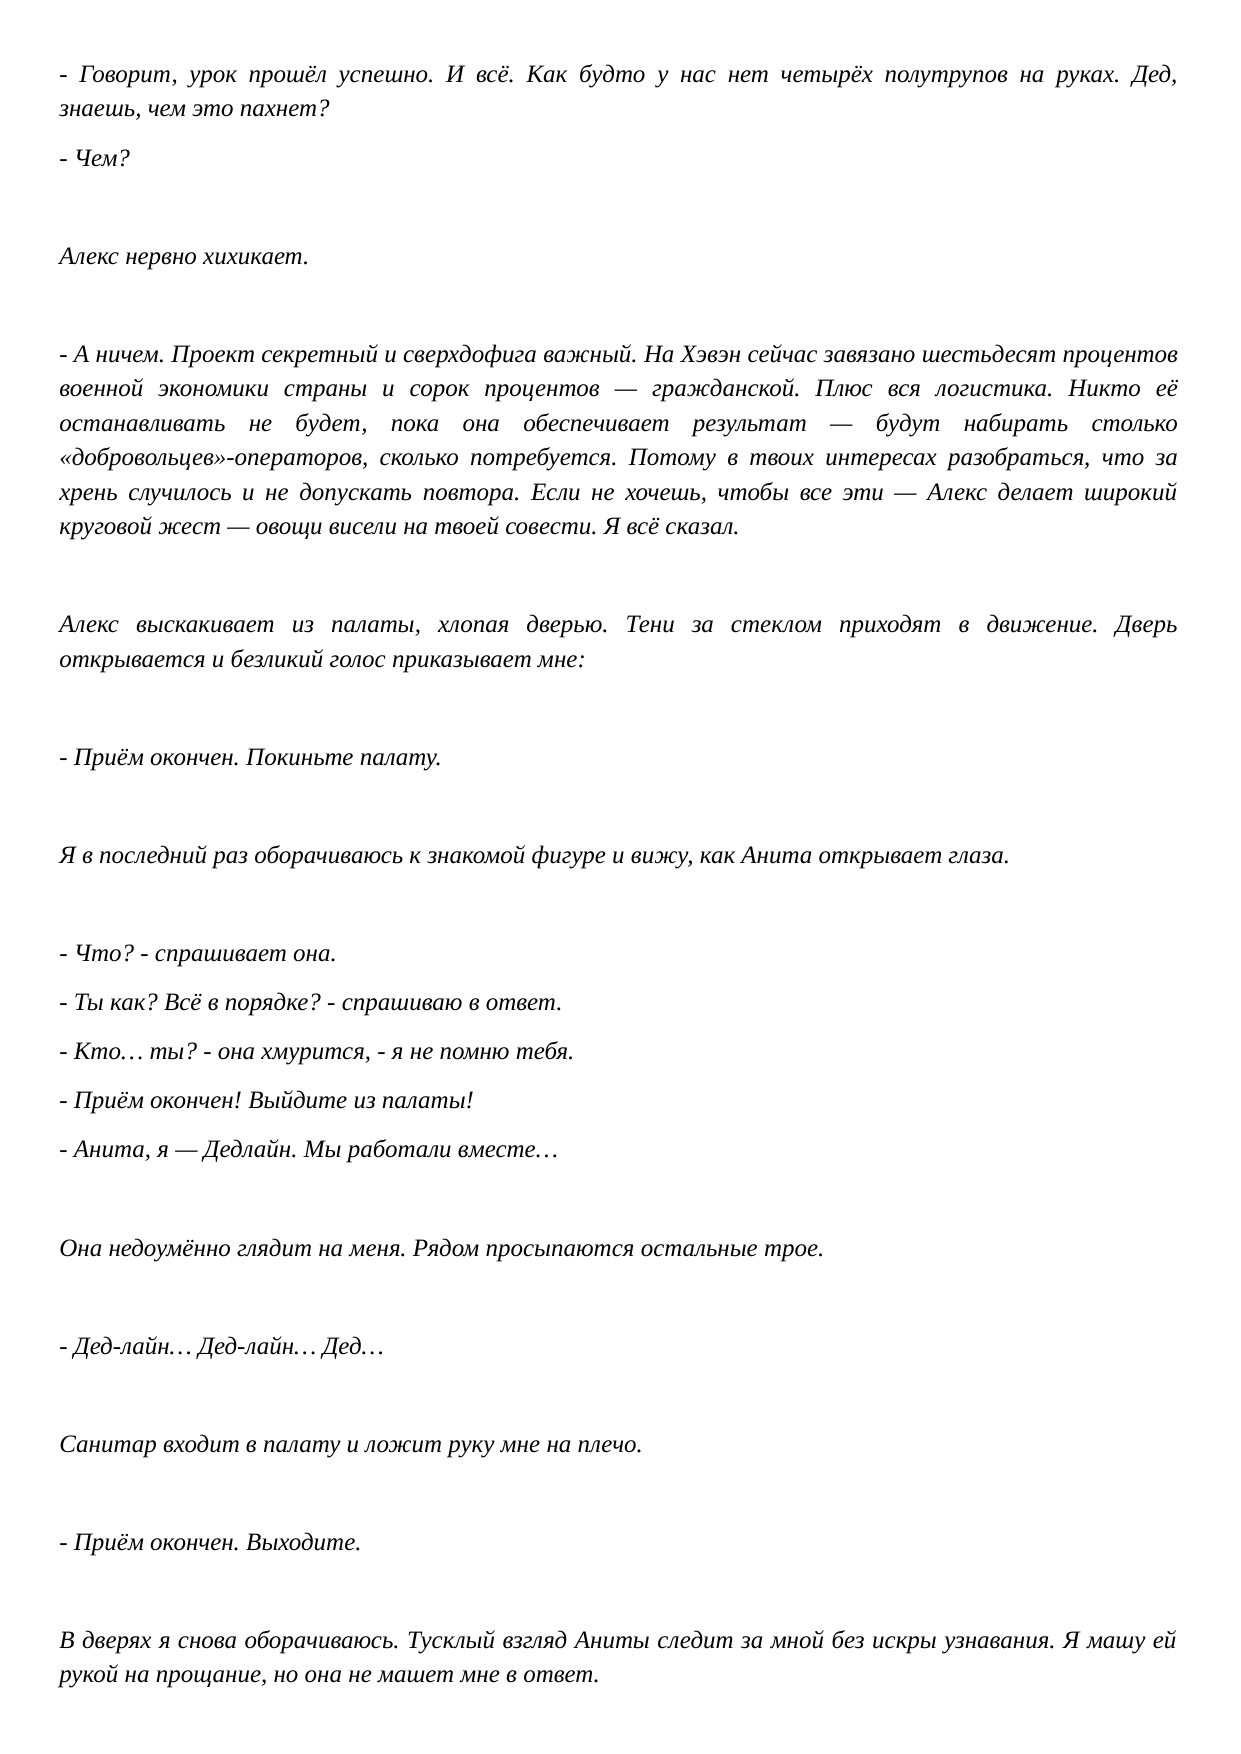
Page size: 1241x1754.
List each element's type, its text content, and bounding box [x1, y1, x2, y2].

text Алекс выскакивает из палаты, хлопая дверью. Тени за стеклом приходят в движение. Дверь открывается и безликий голос приказывает мне: [59, 609, 1181, 673]
text - Ты как? Всё в порядке? - спрашиваю в ответ. [59, 987, 1181, 1016]
text - Дед-лайн… Дед-лайн… Дед… [59, 1331, 1181, 1359]
text - Что? - спрашивает она. [59, 938, 1181, 967]
text - А ничем. Проект секретный и сверхдофига важный. На Хэвэн сейчас завязано шестьдесят процентов военной экономики страны и сорок процентов — гражданской. Плюс вся логистика. Никто её останавливать не будет, пока она обеспечивает результат — будут набирать столько «добровольцев»-операторов, сколько потребуется. Потому в твоих интересах разобраться, что за хрень случилось и не допускать повтора. Если не хочешь, чтобы все эти — Алекс делает широкий круговой жест — овощи висели на твоей совести. Я всё сказал. [59, 339, 1181, 540]
text - Приём окончен. Покиньте палату. [59, 742, 1181, 771]
text В дверях я снова оборачиваюсь. Тусклый взгляд Аниты следит за мной без искры узнавания. Я машу ей рукой на прощание, но она не машет мне в ответ. [59, 1625, 1181, 1688]
text - Говорит, урок прошёл успешно. И всё. Как будто у нас нет четырёх полутрупов на руках. Дед, знаешь, чем это пахнет? [59, 59, 1181, 122]
text - Анита, я — Дедлайн. Мы работали вместе… [59, 1134, 1181, 1163]
text - Приём окончен. Выходите. [59, 1527, 1181, 1556]
text Алекс нервно хихикает. [59, 241, 1181, 269]
text Она недоумённо глядит на меня. Рядом просыпаются остальные трое. [59, 1233, 1181, 1261]
text Санитар входит в палату и ложит руку мне на плечо. [59, 1429, 1181, 1458]
text Я в последний раз оборачиваюсь к знакомой фигуре и вижу, как Анита открывает глаза. [59, 840, 1181, 869]
text - Приём окончен! Выйдите из палаты! [59, 1085, 1181, 1114]
text - Чем? [59, 143, 1181, 171]
text - Кто… ты? - она хмурится, - я не помню тебя. [59, 1036, 1181, 1065]
